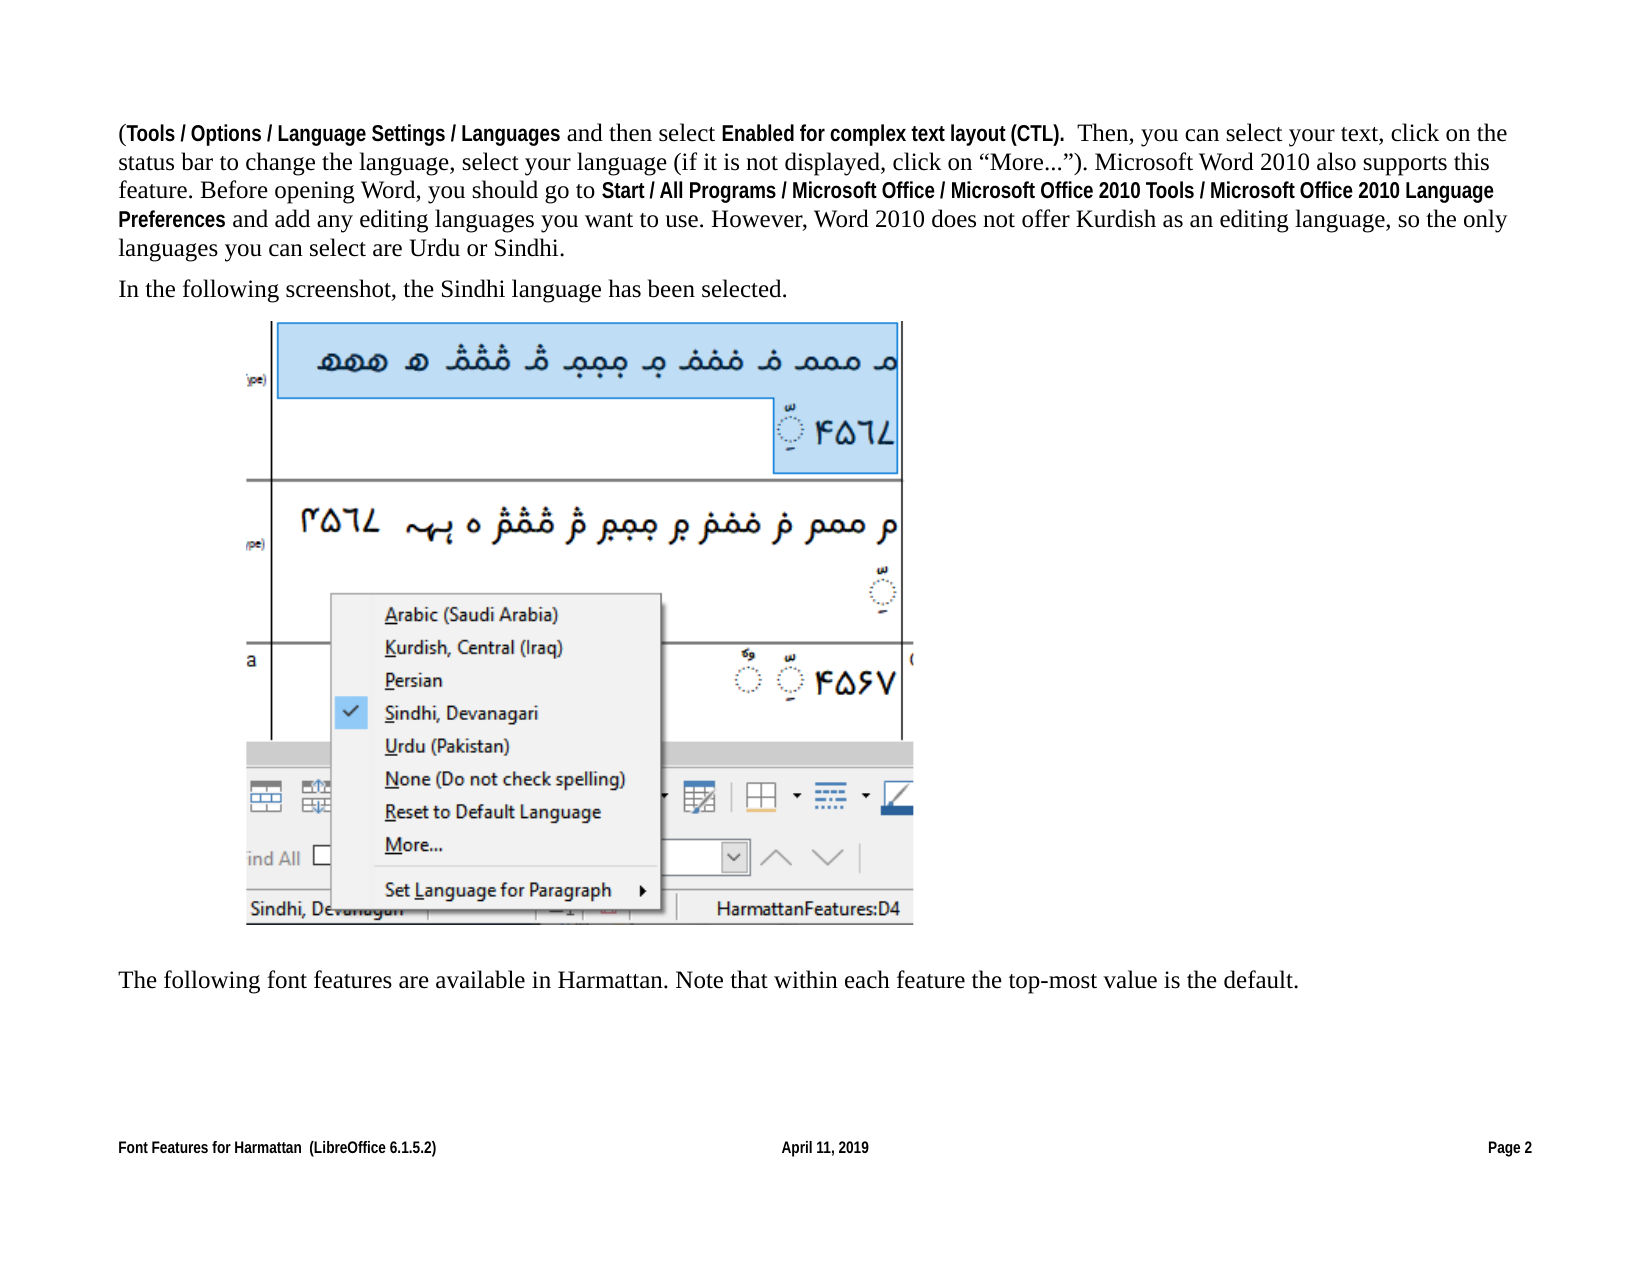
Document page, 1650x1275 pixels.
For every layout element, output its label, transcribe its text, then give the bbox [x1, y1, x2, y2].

text In the following screenshot, the Sindhi language has been selected. [118, 274, 1532, 303]
text (Tools / Options / Language Settings / Languages and then select Enabled for complex text layout (CTL). Then, you can select your text, click on the status bar to change the language, select your language (if it is not displayed, click on “More...”). Microsoft Word 2010 also supports this feature. Before opening Word, you should go to Start / All Programs / Microsoft Office / Microsoft Office 2010 Tools / Microsoft Office 2010 Language Preferences and add any editing languages you want to use. However, Word 2010 does not offer Kurdish as an editing language, so the only languages you can select are Urdu or Sindhi. [118, 118, 1532, 262]
picture [246, 321, 914, 925]
text The following font features are available in Harmattan. Note that within each feature the top-most value is the default. [118, 965, 1532, 994]
